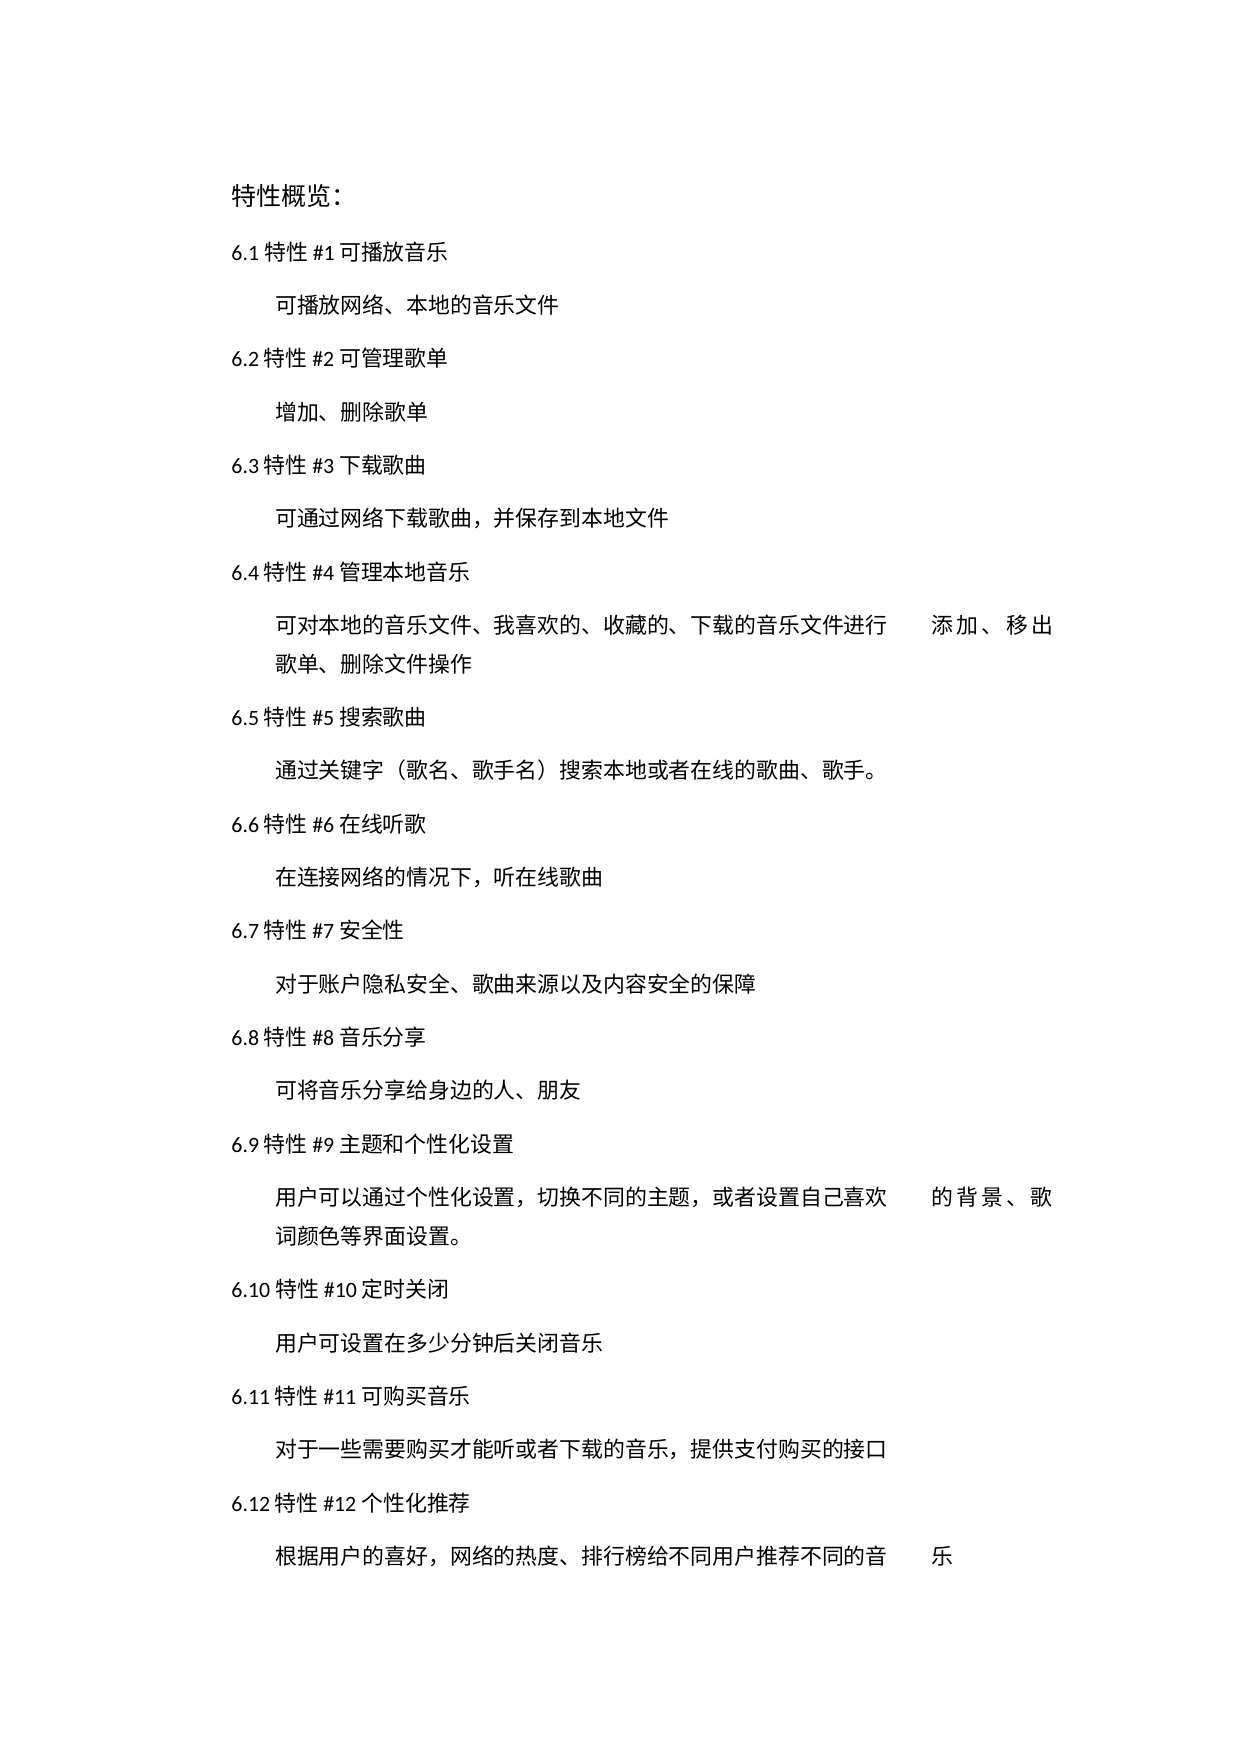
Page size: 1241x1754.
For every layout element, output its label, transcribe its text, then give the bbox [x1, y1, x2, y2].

text 6.11特性 #11 可购买音乐 [187, 1379, 1053, 1411]
text 可对本地的音乐文件、我喜欢的、收藏的、下载的音乐文件进行 添加、移出 歌单、删除文件操作 [187, 607, 1053, 679]
text 可通过网络下载歌曲，并保存到本地文件 [187, 501, 1053, 533]
text 6.5特性 #5 搜索歌曲 [187, 700, 1053, 732]
text 6.10 特性 #10定时关闭 [187, 1272, 1053, 1304]
text 根据用户的喜好，网络的热度、排行榜给不同用户推荐不同的音 乐 [187, 1539, 1053, 1571]
text 6.8特性 #8 音乐分享 [187, 1020, 1053, 1052]
text 6.9特性 #9 主题和个性化设置 [187, 1126, 1053, 1159]
text 6.3特性 #3 下载歌曲 [187, 447, 1053, 480]
text 通过关键字（歌名、歌手名）搜索本地或者在线的歌曲、歌手。 [187, 753, 1053, 786]
text 可播放网络、本地的音乐文件 [187, 287, 1053, 320]
text 6.6特性 #6 在线听歌 [187, 806, 1053, 839]
text 用户可设置在多少分钟后关闭音乐 [187, 1325, 1053, 1358]
subtitle 特性概览： [187, 162, 1053, 227]
text 在连接网络的情况下，听在线歌曲 [187, 860, 1053, 892]
text 6.2特性 #2 可管理歌单 [187, 341, 1053, 373]
text 增加、删除歌单 [187, 394, 1053, 427]
text 用户可以通过个性化设置，切换不同的主题，或者设置自己喜欢 的背景、歌 词颜色等界面设置。 [187, 1180, 1053, 1251]
text 对于一些需要购买才能听或者下载的音乐，提供支付购买的接口 [187, 1432, 1053, 1464]
text 对于账户隐私安全、歌曲来源以及内容安全的保障 [187, 966, 1053, 999]
text 6.7特性 #7 安全性 [187, 913, 1053, 946]
text 6.1 特性 #1可播放音乐 [187, 234, 1053, 267]
text 可将音乐分享给身边的人、朋友 [187, 1073, 1053, 1106]
text 6.12特性 #12 个性化推荐 [187, 1485, 1053, 1518]
text 6.4特性 #4 管理本地音乐 [187, 554, 1053, 587]
